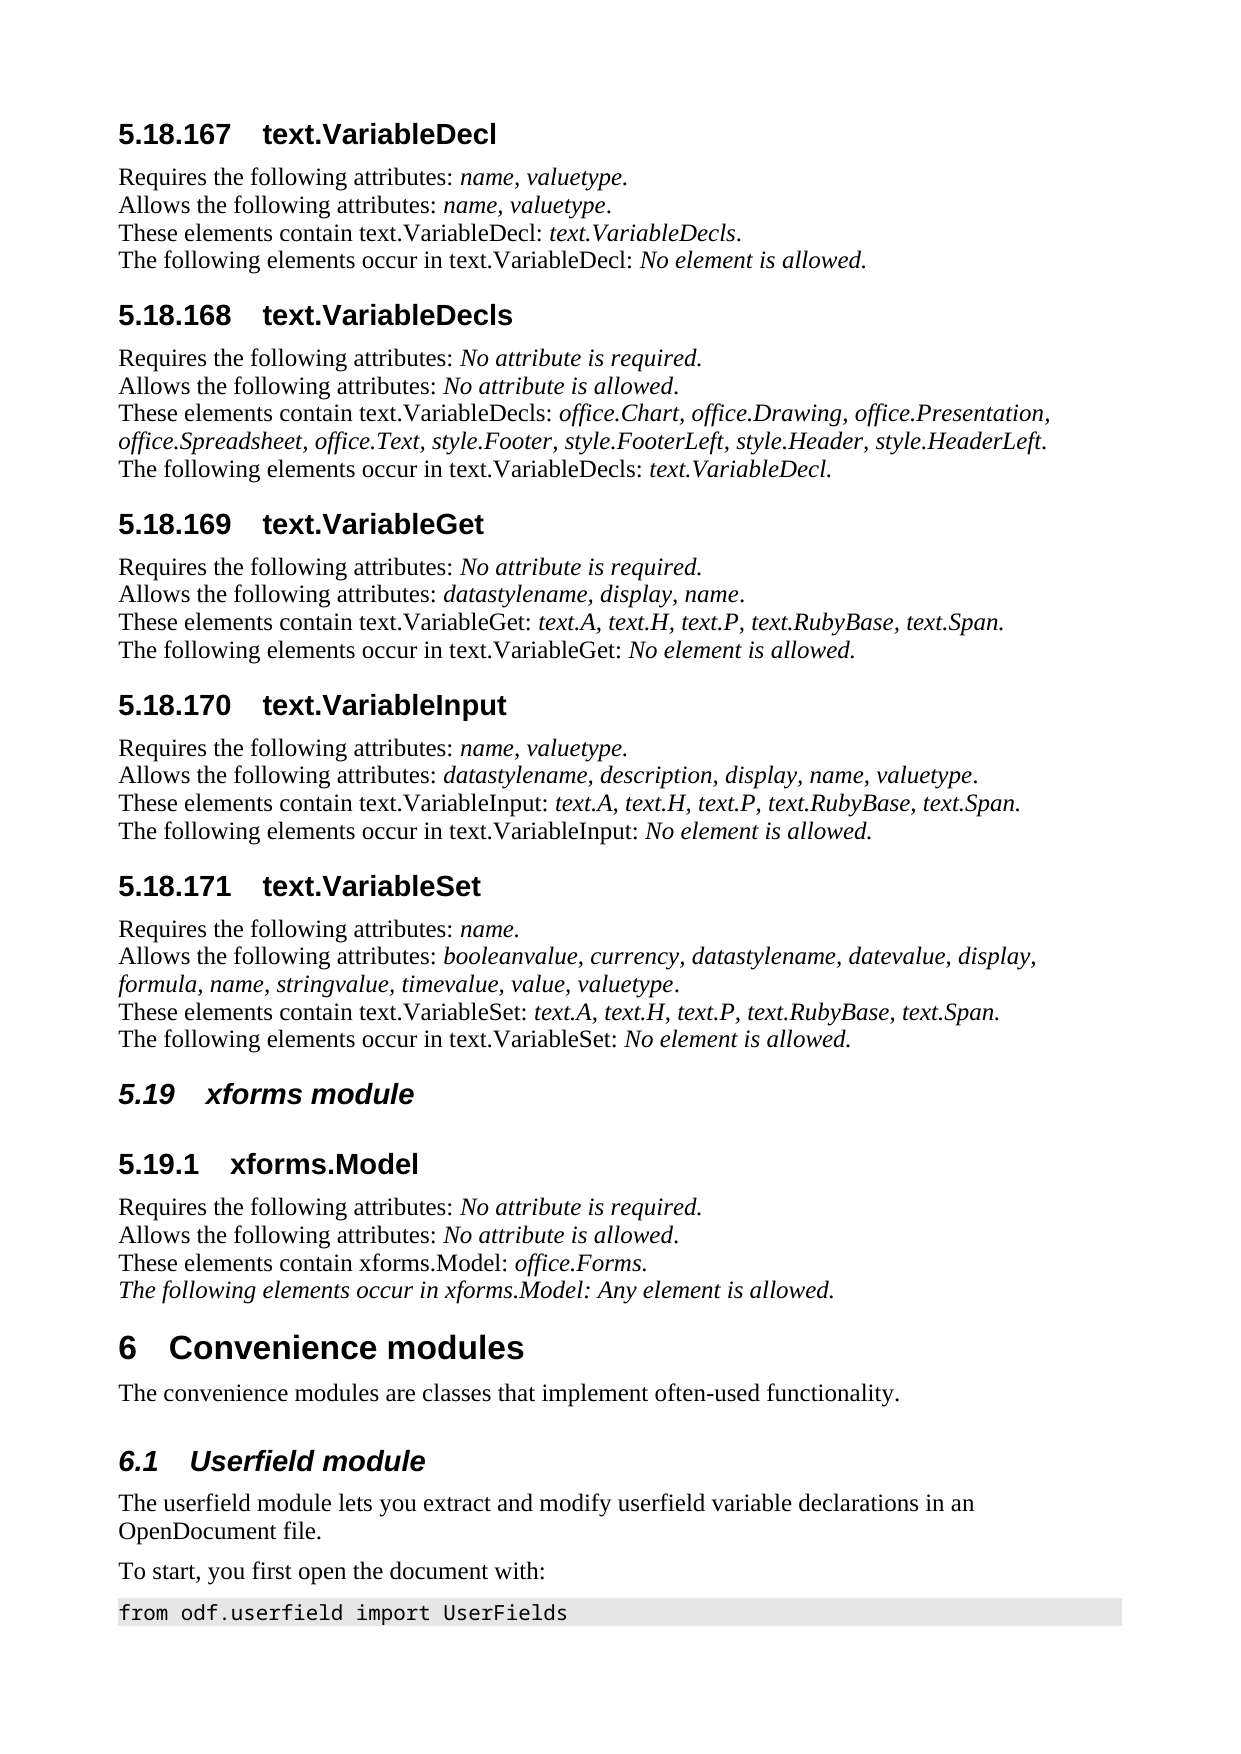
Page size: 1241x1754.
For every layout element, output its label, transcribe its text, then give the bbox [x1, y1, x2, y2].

subtitle text.VariableGet [118, 508, 1122, 540]
text Requires the following attributes: No attribute is required. [118, 553, 1122, 581]
text These elements contain text.VariableGet: text.A, text.H, text.P, text.RubyBase, text.Span. [118, 608, 1122, 636]
text The following elements occur in text.VariableDecls: text.VariableDecl. [118, 455, 1122, 483]
text The following elements occur in xforms.Model: Any element is allowed. [118, 1277, 1122, 1304]
text These elements contain text.VariableInput: text.A, text.H, text.P, text.RubyBase, text.Span. [118, 789, 1122, 817]
text These elements contain text.VariableSet: text.A, text.H, text.P, text.RubyBase, text.Span. [118, 998, 1122, 1026]
text Requires the following attributes: name. [118, 915, 1122, 942]
text from odf.userfield import UserFields [118, 1598, 1122, 1626]
text Allows the following attributes: datastylename, display, name. [118, 581, 1122, 608]
text These elements contain xforms.Model: office.Forms. [118, 1249, 1122, 1277]
text The following elements occur in text.VariableInput: No element is allowed. [118, 817, 1122, 844]
text The following elements occur in text.VariableGet: No element is allowed. [118, 636, 1122, 664]
text Requires the following attributes: No attribute is required. [118, 344, 1122, 372]
text Requires the following attributes: No attribute is required. [118, 1193, 1122, 1221]
text Requires the following attributes: name, valuetype. [118, 163, 1122, 191]
text To start, you first open the document with: [118, 1557, 1122, 1585]
text The convenience modules are classes that implement often-used functionality. [118, 1379, 1122, 1407]
subtitle xforms module [118, 1078, 1122, 1111]
subtitle text.VariableSet [118, 869, 1122, 902]
subtitle text.VariableInput [118, 689, 1122, 721]
text Allows the following attributes: name, valuetype. [118, 191, 1122, 219]
text Requires the following attributes: name, valuetype. [118, 734, 1122, 761]
text Allows the following attributes: booleanvalue, currency, datastylename, datevalue, display, formula, name, stringvalue, timevalue, value, valuetype. [118, 942, 1122, 998]
text These elements contain text.VariableDecls: office.Chart, office.Drawing, office.Presentation, office.Spreadsheet, office.Text, style.Footer, style.FooterLeft, style.Header, style.HeaderLeft. [118, 399, 1122, 455]
subtitle Convenience modules [118, 1329, 1122, 1367]
text Allows the following attributes: No attribute is allowed. [118, 372, 1122, 399]
text The following elements occur in text.VariableDecl: No element is allowed. [118, 246, 1122, 274]
text These elements contain text.VariableDecl: text.VariableDecls. [118, 219, 1122, 246]
subtitle Userfield module [118, 1444, 1122, 1477]
subtitle xforms.Model [118, 1148, 1122, 1181]
text The userfield module lets you extract and modify userfield variable declarations in an OpenDocument file. [118, 1489, 1122, 1545]
subtitle text.VariableDecls [118, 299, 1122, 332]
text Allows the following attributes: No attribute is allowed. [118, 1221, 1122, 1249]
text Allows the following attributes: datastylename, description, display, name, valuetype. [118, 761, 1122, 789]
subtitle text.VariableDecl [118, 118, 1122, 151]
text The following elements occur in text.VariableSet: No element is allowed. [118, 1026, 1122, 1053]
